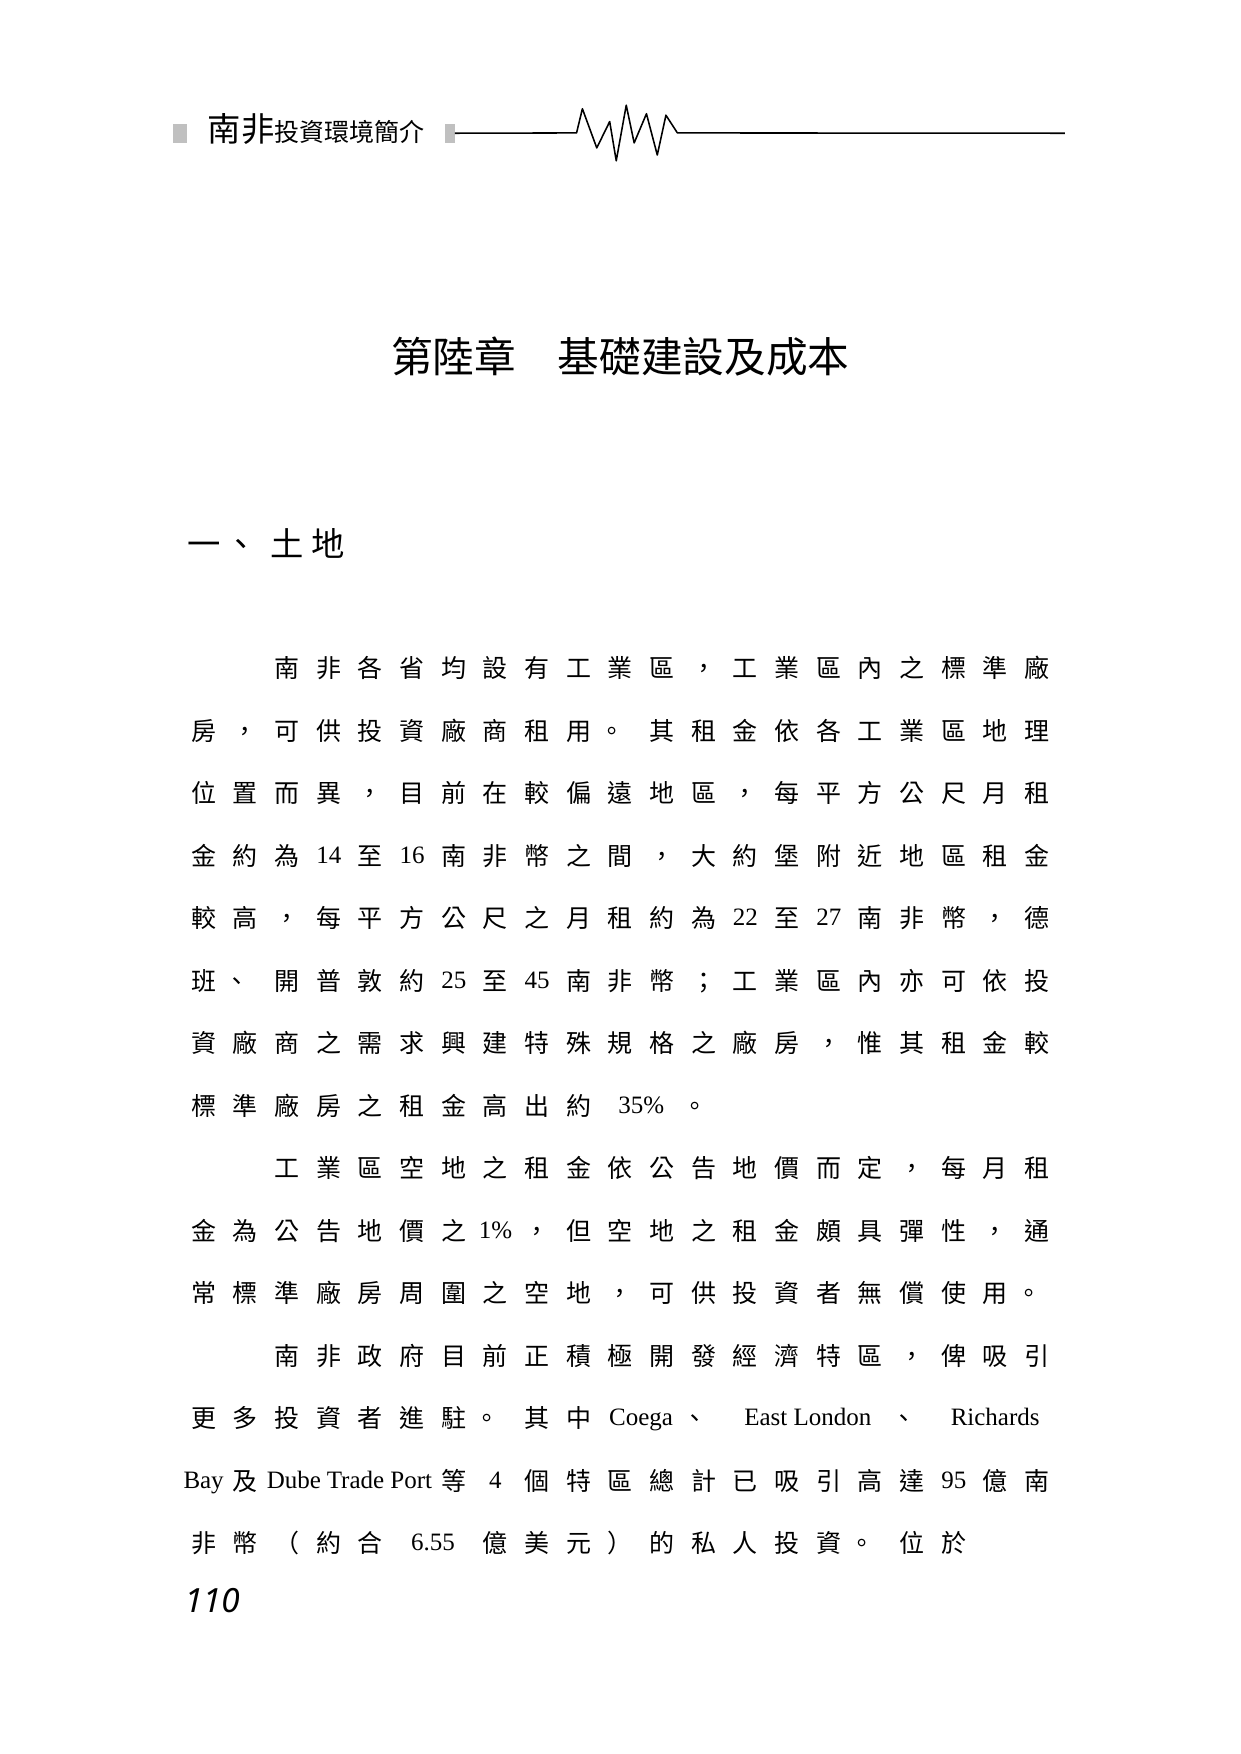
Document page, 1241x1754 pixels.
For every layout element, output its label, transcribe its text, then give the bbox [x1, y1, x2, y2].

text 第陸章 基礎建設及成本 [183, 313, 1058, 375]
text 南非政府目前正積極開發經濟特區，俾吸引更多投資者進駐。其中Coega、East London、Richards Bay及Dube Trade Port等4個特區總計已吸引高達95億南非幣（約合6.55億美元）的私人投資。位於 [183, 1313, 1058, 1563]
text 工業區空地之租金依公告地價而定，每月租金為公告地價之1%，但空地之租金頗具彈性，通常標準廠房周圍之空地，可供投資者無償使用。 [183, 1125, 1058, 1313]
text 南非各省均設有工業區，工業區內之標準廠房，可供投資廠商租用。其租金依各工業區地理位置而異，目前在較偏遠地區，每平方公尺月租金約為14至16南非幣之間，大約堡附近地區租金較高，每平方公尺之月租約為22至27南非幣，德班、開普敦約25至45南非幣；工業區內亦可依投資廠商之需求興建特殊規格之廠房，惟其租金較標準廠房之租金高出約35%。 [183, 625, 1058, 1125]
text 一、土地 [183, 500, 1058, 563]
